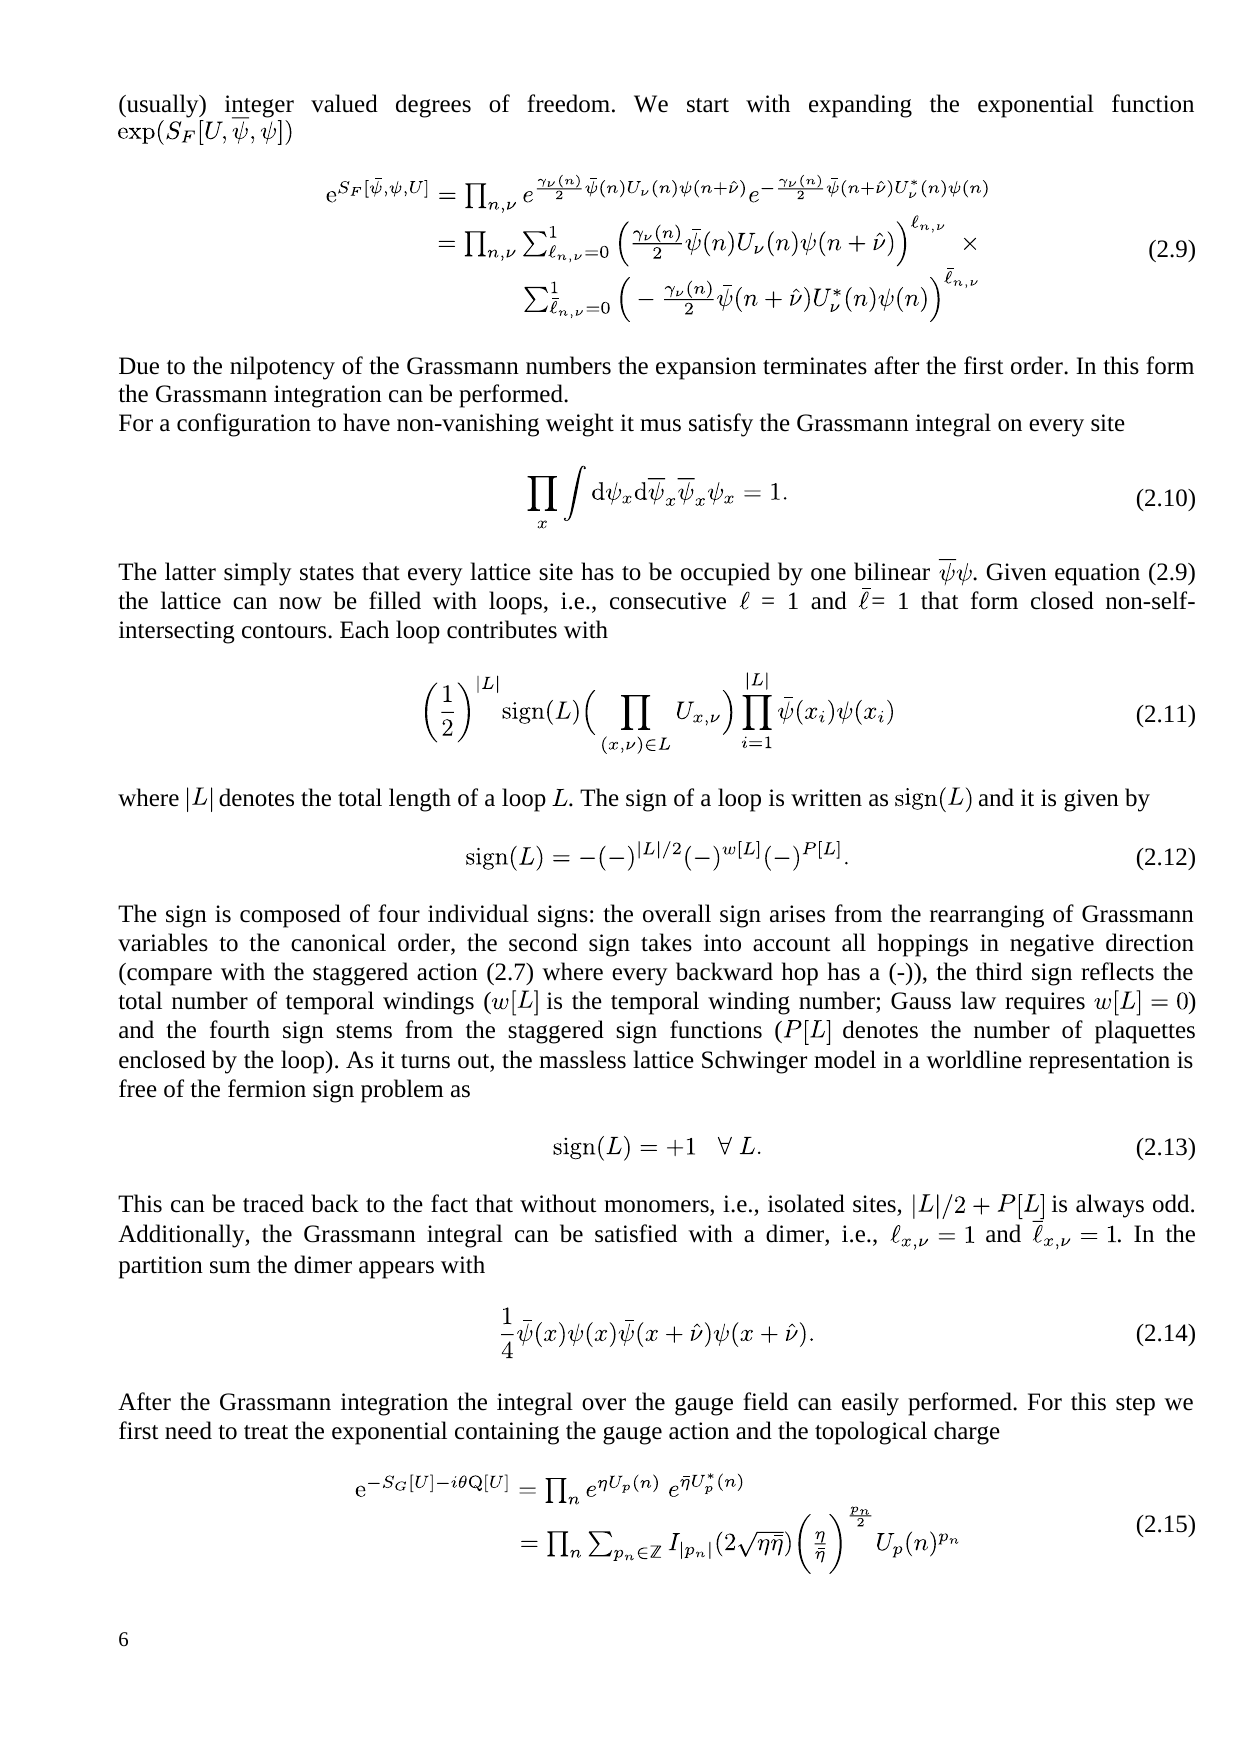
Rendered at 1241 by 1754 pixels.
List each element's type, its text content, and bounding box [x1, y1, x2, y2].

text where denotes the total length of a loop . The sign of a loop is written as and it is given by [118, 783, 1196, 812]
text Due to the nilpotency of the Grassmann numbers the expansion terminates after the first order. In this form the Grassmann integration can be performed. [118, 351, 1196, 408]
text The latter simply states that every lattice site has to be occupied by one bilinear . Given equation (2.9) the lattice can now be filled with loops, i.e., consecutive = 1 and = 1 that form closed non-self-intersecting contours. Each loop contributes with [118, 557, 1196, 643]
text (2.14) [509, 1307, 1196, 1358]
text (2.9) [819, 175, 1196, 322]
text [118, 466, 527, 528]
text For a configuration to have non-vanishing weight it mus satisfy the Grassmann integral on every site [118, 408, 1196, 437]
text [118, 672, 746, 754]
text (2.10) [786, 466, 1196, 528]
text (usually) integer valued degrees of freedom. We start with expanding the exponential function [118, 89, 1196, 146]
text (2.11) [639, 672, 1196, 754]
text [118, 1473, 808, 1574]
text [118, 175, 628, 322]
text This can be traced back to the fact that without monomers, i.e., isolated sites, is always odd. Additionally, the Grassmann integral can be satisfied with a dimer, i.e., and . In the partition sum the dimer appears with [118, 1189, 1196, 1279]
text (2.13) [118, 1131, 1196, 1161]
text The sign is composed of four individual signs: the overall sign arises from the rearranging of Grassmann variables to the canonical order, the second sign takes into account all hoppings in negative direction (compare with the staggered action (2.7) where every backward hop has a (-)), the third sign reflects the total number of temporal windings ( is the temporal winding number; Gauss law requires ) and the fourth sign stems from the staggered sign functions ( denotes the number of plaquettes enclosed by the loop). As it turns out, the massless lattice Schwinger model in a worldline representation is free of the fermion sign problem as [118, 899, 1196, 1102]
text (2.12) [795, 841, 1196, 871]
text [118, 1307, 506, 1358]
text (2.15) [739, 1473, 1196, 1574]
text [118, 841, 638, 871]
text After the Grassmann integration the integral over the gauge field can easily performed. For this step we first need to treat the exponential containing the gauge action and the topological charge [118, 1387, 1196, 1444]
